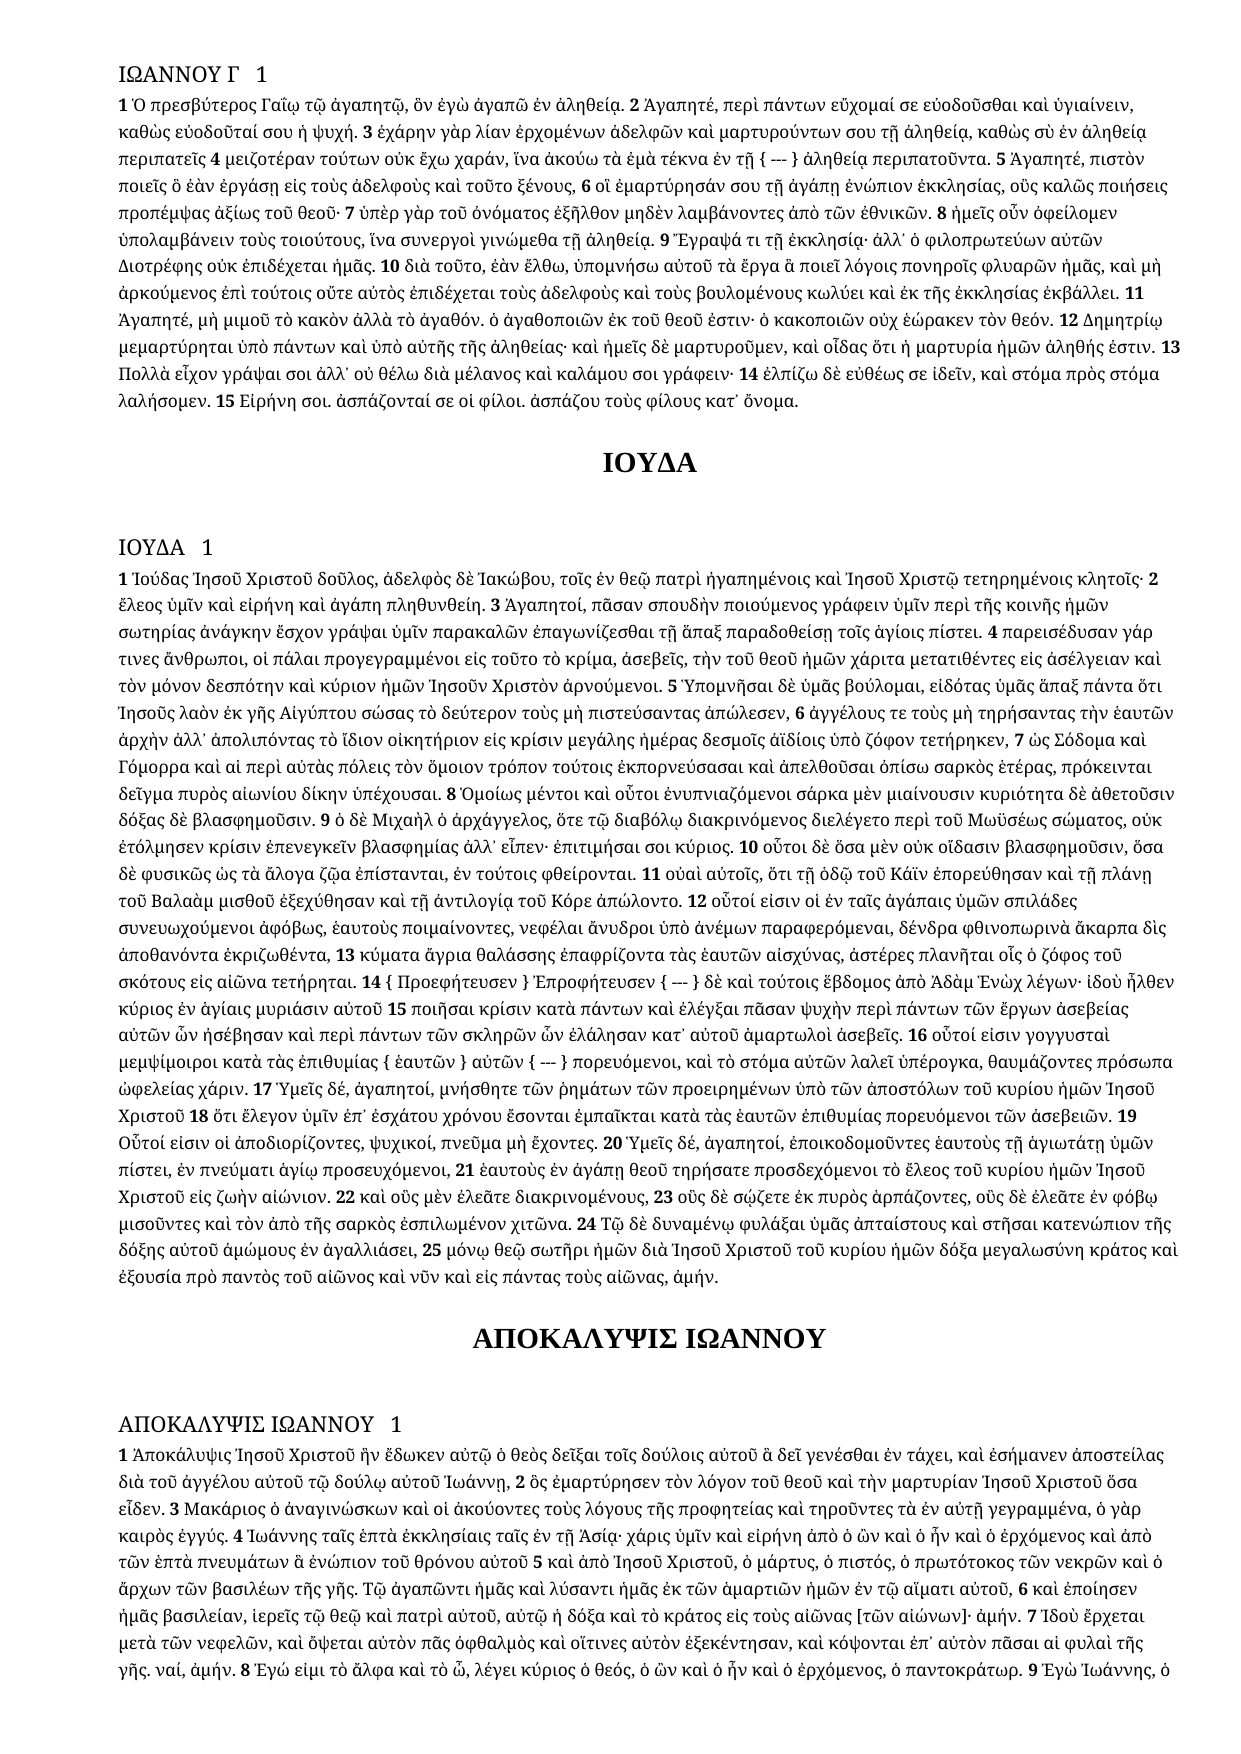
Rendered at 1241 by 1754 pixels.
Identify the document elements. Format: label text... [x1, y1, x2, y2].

text 1 Ὁ πρεσβύτερος Γαΐῳ τῷ ἀγαπητῷ, ὃν ἐγὼ ἀγαπῶ ἐν ἀληθείᾳ. 2 Ἀγαπητέ, περὶ πάντων εὔχομαί σε εὐοδοῦσθαι καὶ ὑγιαίνειν, καθὼς εὐοδοῦταί σου ἡ ψυχή. 3 ἐχάρην γὰρ λίαν ἐρχομένων ἀδελφῶν καὶ μαρτυρούντων σου τῇ ἀληθείᾳ, καθὼς σὺ ἐν ἀληθείᾳ περιπατεῖς 4 μειζοτέραν τούτων οὐκ ἔχω χαράν, ἵνα ἀκούω τὰ ἐμὰ τέκνα ἐν τῇ { --- } ἀληθείᾳ περιπατοῦντα. 5 Ἀγαπητέ, πιστὸν ποιεῖς ὃ ἐὰν ἐργάσῃ εἰς τοὺς ἀδελφοὺς καὶ τοῦτο ξένους, 6 οἳ ἐμαρτύρησάν σου τῇ ἀγάπῃ ἐνώπιον ἐκκλησίας, οὓς καλῶς ποιήσεις προπέμψας ἀξίως τοῦ θεοῦ· 7 ὑπὲρ γὰρ τοῦ ὀνόματος ἐξῆλθον μηδὲν λαμβάνοντες ἀπὸ τῶν ἐθνικῶν. 8 ἡμεῖς οὖν ὀφείλομεν ὑπολαμβάνειν τοὺς τοιούτους, ἵνα συνεργοὶ γινώμεθα τῇ ἀληθείᾳ. 9 Ἔγραψά τι τῇ ἐκκλησίᾳ· ἀλλ᾽ ὁ φιλοπρωτεύων αὐτῶν Διοτρέφης οὐκ ἐπιδέχεται ἡμᾶς. 10 διὰ τοῦτο, ἐὰν ἔλθω, ὑπομνήσω αὐτοῦ τὰ ἔργα ἃ ποιεῖ λόγοις πονηροῖς φλυαρῶν ἡμᾶς, καὶ μὴ ἀρκούμενος ἐπὶ τούτοις οὔτε αὐτὸς ἐπιδέχεται τοὺς ἀδελφοὺς καὶ τοὺς βουλομένους κωλύει καὶ ἐκ τῆς ἐκκλησίας ἐκβάλλει. 11 Ἀγαπητέ, μὴ μιμοῦ τὸ κακὸν ἀλλὰ τὸ ἀγαθόν. ὁ ἀγαθοποιῶν ἐκ τοῦ θεοῦ ἐστιν· ὁ κακοποιῶν οὐχ ἑώρακεν τὸν θεόν. 12 Δημητρίῳ μεμαρτύρηται ὑπὸ πάντων καὶ ὑπὸ αὐτῆς τῆς ἀληθείας· καὶ ἡμεῖς δὲ μαρτυροῦμεν, καὶ οἶδας ὅτι ἡ μαρτυρία ἡμῶν ἀληθής ἐστιν. 13 Πολλὰ εἶχον γράψαι σοι ἀλλ᾽ οὐ θέλω διὰ μέλανος καὶ καλάμου σοι γράφειν· 14 ἐλπίζω δὲ εὐθέως σε ἰδεῖν, καὶ στόμα πρὸς στόμα λαλήσομεν. 15 Εἰρήνη σοι. ἀσπάζονταί σε οἱ φίλοι. ἀσπάζου τοὺς φίλους κατ᾽ ὄνομα. [118, 93, 1181, 412]
text ΑΠΟΚΑΛΥΨΙΣ ΙΩΑΝΝΟΥ 1 [118, 1409, 1181, 1439]
subtitle ΑΠΟΚΑΛΥΨΙΣ ΙΩΑΝΝΟΥ [118, 1321, 1181, 1355]
text ΙΩΑΝΝΟΥ Γ 1 [118, 59, 1181, 89]
text ΙΟΥΔΑ 1 [118, 532, 1181, 562]
subtitle ΙΟΥΔΑ [118, 445, 1181, 478]
text 1 Ἀποκάλυψις Ἰησοῦ Χριστοῦ ἣν ἔδωκεν αὐτῷ ὁ θεὸς δεῖξαι τοῖς δούλοις αὐτοῦ ἃ δεῖ γενέσθαι ἐν τάχει, καὶ ἐσήμανεν ἀποστείλας διὰ τοῦ ἀγγέλου αὐτοῦ τῷ δούλῳ αὐτοῦ Ἰωάννῃ, 2 ὃς ἐμαρτύρησεν τὸν λόγον τοῦ θεοῦ καὶ τὴν μαρτυρίαν Ἰησοῦ Χριστοῦ ὅσα εἶδεν. 3 Μακάριος ὁ ἀναγινώσκων καὶ οἱ ἀκούοντες τοὺς λόγους τῆς προφητείας καὶ τηροῦντες τὰ ἐν αὐτῇ γεγραμμένα, ὁ γὰρ καιρὸς ἐγγύς. 4 Ἰωάννης ταῖς ἑπτὰ ἐκκλησίαις ταῖς ἐν τῇ Ἀσίᾳ· χάρις ὑμῖν καὶ εἰρήνη ἀπὸ ὁ ὢν καὶ ὁ ἦν καὶ ὁ ἐρχόμενος καὶ ἀπὸ τῶν ἑπτὰ πνευμάτων ἃ ἐνώπιον τοῦ θρόνου αὐτοῦ 5 καὶ ἀπὸ Ἰησοῦ Χριστοῦ, ὁ μάρτυς, ὁ πιστός, ὁ πρωτότοκος τῶν νεκρῶν καὶ ὁ ἄρχων τῶν βασιλέων τῆς γῆς. Τῷ ἀγαπῶντι ἡμᾶς καὶ λύσαντι ἡμᾶς ἐκ τῶν ἁμαρτιῶν ἡμῶν ἐν τῷ αἵματι αὐτοῦ, 6 καὶ ἐποίησεν ἡμᾶς βασιλείαν, ἱερεῖς τῷ θεῷ καὶ πατρὶ αὐτοῦ, αὐτῷ ἡ δόξα καὶ τὸ κράτος εἰς τοὺς αἰῶνας [τῶν αἰώνων]· ἀμήν. 7 Ἰδοὺ ἔρχεται μετὰ τῶν νεφελῶν, καὶ ὄψεται αὐτὸν πᾶς ὀφθαλμὸς καὶ οἵτινες αὐτὸν ἐξεκέντησαν, καὶ κόψονται ἐπ᾽ αὐτὸν πᾶσαι αἱ φυλαὶ τῆς γῆς. ναί, ἀμήν. 8 Ἐγώ εἰμι τὸ ἄλφα καὶ τὸ ὦ, λέγει κύριος ὁ θεός, ὁ ὢν καὶ ὁ ἦν καὶ ὁ ἐρχόμενος, ὁ παντοκράτωρ. 9 Ἐγὼ Ἰωάννης, ὁ [118, 1443, 1181, 1681]
text 1 Ἰούδας Ἰησοῦ Χριστοῦ δοῦλος, ἀδελφὸς δὲ Ἰακώβου, τοῖς ἐν θεῷ πατρὶ ἠγαπημένοις καὶ Ἰησοῦ Χριστῷ τετηρημένοις κλητοῖς· 2 ἔλεος ὑμῖν καὶ εἰρήνη καὶ ἀγάπη πληθυνθείη. 3 Ἀγαπητοί, πᾶσαν σπουδὴν ποιούμενος γράφειν ὑμῖν περὶ τῆς κοινῆς ἡμῶν σωτηρίας ἀνάγκην ἔσχον γράψαι ὑμῖν παρακαλῶν ἐπαγωνίζεσθαι τῇ ἅπαξ παραδοθείσῃ τοῖς ἁγίοις πίστει. 4 παρεισέδυσαν γάρ τινες ἄνθρωποι, οἱ πάλαι προγεγραμμένοι εἰς τοῦτο τὸ κρίμα, ἀσεβεῖς, τὴν τοῦ θεοῦ ἡμῶν χάριτα μετατιθέντες εἰς ἀσέλγειαν καὶ τὸν μόνον δεσπότην καὶ κύριον ἡμῶν Ἰησοῦν Χριστὸν ἀρνούμενοι. 5 Ὑπομνῆσαι δὲ ὑμᾶς βούλομαι, εἰδότας ὑμᾶς ἅπαξ πάντα ὅτι Ἰησοῦς λαὸν ἐκ γῆς Αἰγύπτου σώσας τὸ δεύτερον τοὺς μὴ πιστεύσαντας ἀπώλεσεν, 6 ἀγγέλους τε τοὺς μὴ τηρήσαντας τὴν ἑαυτῶν ἀρχὴν ἀλλ᾽ ἀπολιπόντας τὸ ἴδιον οἰκητήριον εἰς κρίσιν μεγάλης ἡμέρας δεσμοῖς ἀϊδίοις ὑπὸ ζόφον τετήρηκεν, 7 ὡς Σόδομα καὶ Γόμορρα καὶ αἱ περὶ αὐτὰς πόλεις τὸν ὅμοιον τρόπον τούτοις ἐκπορνεύσασαι καὶ ἀπελθοῦσαι ὀπίσω σαρκὸς ἑτέρας, πρόκεινται δεῖγμα πυρὸς αἰωνίου δίκην ὑπέχουσαι. 8 Ὁμοίως μέντοι καὶ οὗτοι ἐνυπνιαζόμενοι σάρκα μὲν μιαίνουσιν κυριότητα δὲ ἀθετοῦσιν δόξας δὲ βλασφημοῦσιν. 9 ὁ δὲ Μιχαὴλ ὁ ἀρχάγγελος, ὅτε τῷ διαβόλῳ διακρινόμενος διελέγετο περὶ τοῦ Μωϋσέως σώματος, οὐκ ἐτόλμησεν κρίσιν ἐπενεγκεῖν βλασφημίας ἀλλ᾽ εἶπεν· ἐπιτιμήσαι σοι κύριος. 10 οὗτοι δὲ ὅσα μὲν οὐκ οἴδασιν βλασφημοῦσιν, ὅσα δὲ φυσικῶς ὡς τὰ ἄλογα ζῷα ἐπίστανται, ἐν τούτοις φθείρονται. 11 οὐαὶ αὐτοῖς, ὅτι τῇ ὁδῷ τοῦ Κάϊν ἐπορεύθησαν καὶ τῇ πλάνῃ τοῦ Βαλαὰμ μισθοῦ ἐξεχύθησαν καὶ τῇ ἀντιλογίᾳ τοῦ Κόρε ἀπώλοντο. 12 οὗτοί εἰσιν οἱ ἐν ταῖς ἀγάπαις ὑμῶν σπιλάδες συνευωχούμενοι ἀφόβως, ἑαυτοὺς ποιμαίνοντες, νεφέλαι ἄνυδροι ὑπὸ ἀνέμων παραφερόμεναι, δένδρα φθινοπωρινὰ ἄκαρπα δὶς ἀποθανόντα ἐκριζωθέντα, 13 κύματα ἄγρια θαλάσσης ἐπαφρίζοντα τὰς ἑαυτῶν αἰσχύνας, ἀστέρες πλανῆται οἷς ὁ ζόφος τοῦ σκότους εἰς αἰῶνα τετήρηται. 14 { Προεφήτευσεν } Ἐπροφήτευσεν { --- } δὲ καὶ τούτοις ἕβδομος ἀπὸ Ἀδὰμ Ἑνὼχ λέγων· ἰδοὺ ἦλθεν κύριος ἐν ἁγίαις μυριάσιν αὐτοῦ 15 ποιῆσαι κρίσιν κατὰ πάντων καὶ ἐλέγξαι πᾶσαν ψυχὴν περὶ πάντων τῶν ἔργων ἀσεβείας αὐτῶν ὧν ἠσέβησαν καὶ περὶ πάντων τῶν σκληρῶν ὧν ἐλάλησαν κατ᾽ αὐτοῦ ἁμαρτωλοὶ ἀσεβεῖς. 16 οὗτοί εἰσιν γογγυσταὶ μεμψίμοιροι κατὰ τὰς ἐπιθυμίας { ἑαυτῶν } αὐτῶν { --- } πορευόμενοι, καὶ τὸ στόμα αὐτῶν λαλεῖ ὑπέρογκα, θαυμάζοντες πρόσωπα ὠφελείας χάριν. 17 Ὑμεῖς δέ, ἀγαπητοί, μνήσθητε τῶν ῥημάτων τῶν προειρημένων ὑπὸ τῶν ἀποστόλων τοῦ κυρίου ἡμῶν Ἰησοῦ Χριστοῦ 18 ὅτι ἔλεγον ὑμῖν ἐπ᾽ ἐσχάτου χρόνου ἔσονται ἐμπαῖκται κατὰ τὰς ἑαυτῶν ἐπιθυμίας πορευόμενοι τῶν ἀσεβειῶν. 19 Οὗτοί εἰσιν οἱ ἀποδιορίζοντες, ψυχικοί, πνεῦμα μὴ ἔχοντες. 20 Ὑμεῖς δέ, ἀγαπητοί, ἐποικοδομοῦντες ἑαυτοὺς τῇ ἁγιωτάτῃ ὑμῶν πίστει, ἐν πνεύματι ἁγίῳ προσευχόμενοι, 21 ἑαυτοὺς ἐν ἀγάπῃ θεοῦ τηρήσατε προσδεχόμενοι τὸ ἔλεος τοῦ κυρίου ἡμῶν Ἰησοῦ Χριστοῦ εἰς ζωὴν αἰώνιον. 22 καὶ οὓς μὲν ἐλεᾶτε διακρινομένους, 23 οὓς δὲ σῴζετε ἐκ πυρὸς ἁρπάζοντες, οὓς δὲ ἐλεᾶτε ἐν φόβῳ μισοῦντες καὶ τὸν ἀπὸ τῆς σαρκὸς ἐσπιλωμένον χιτῶνα. 24 Τῷ δὲ δυναμένῳ φυλάξαι ὑμᾶς ἀπταίστους καὶ στῆσαι κατενώπιον τῆς δόξης αὐτοῦ ἀμώμους ἐν ἀγαλλιάσει, 25 μόνῳ θεῷ σωτῆρι ἡμῶν διὰ Ἰησοῦ Χριστοῦ τοῦ κυρίου ἡμῶν δόξα μεγαλωσύνη κράτος καὶ ἐξουσία πρὸ παντὸς τοῦ αἰῶνος καὶ νῦν καὶ εἰς πάντας τοὺς αἰῶνας, ἀμήν. [118, 567, 1181, 1289]
